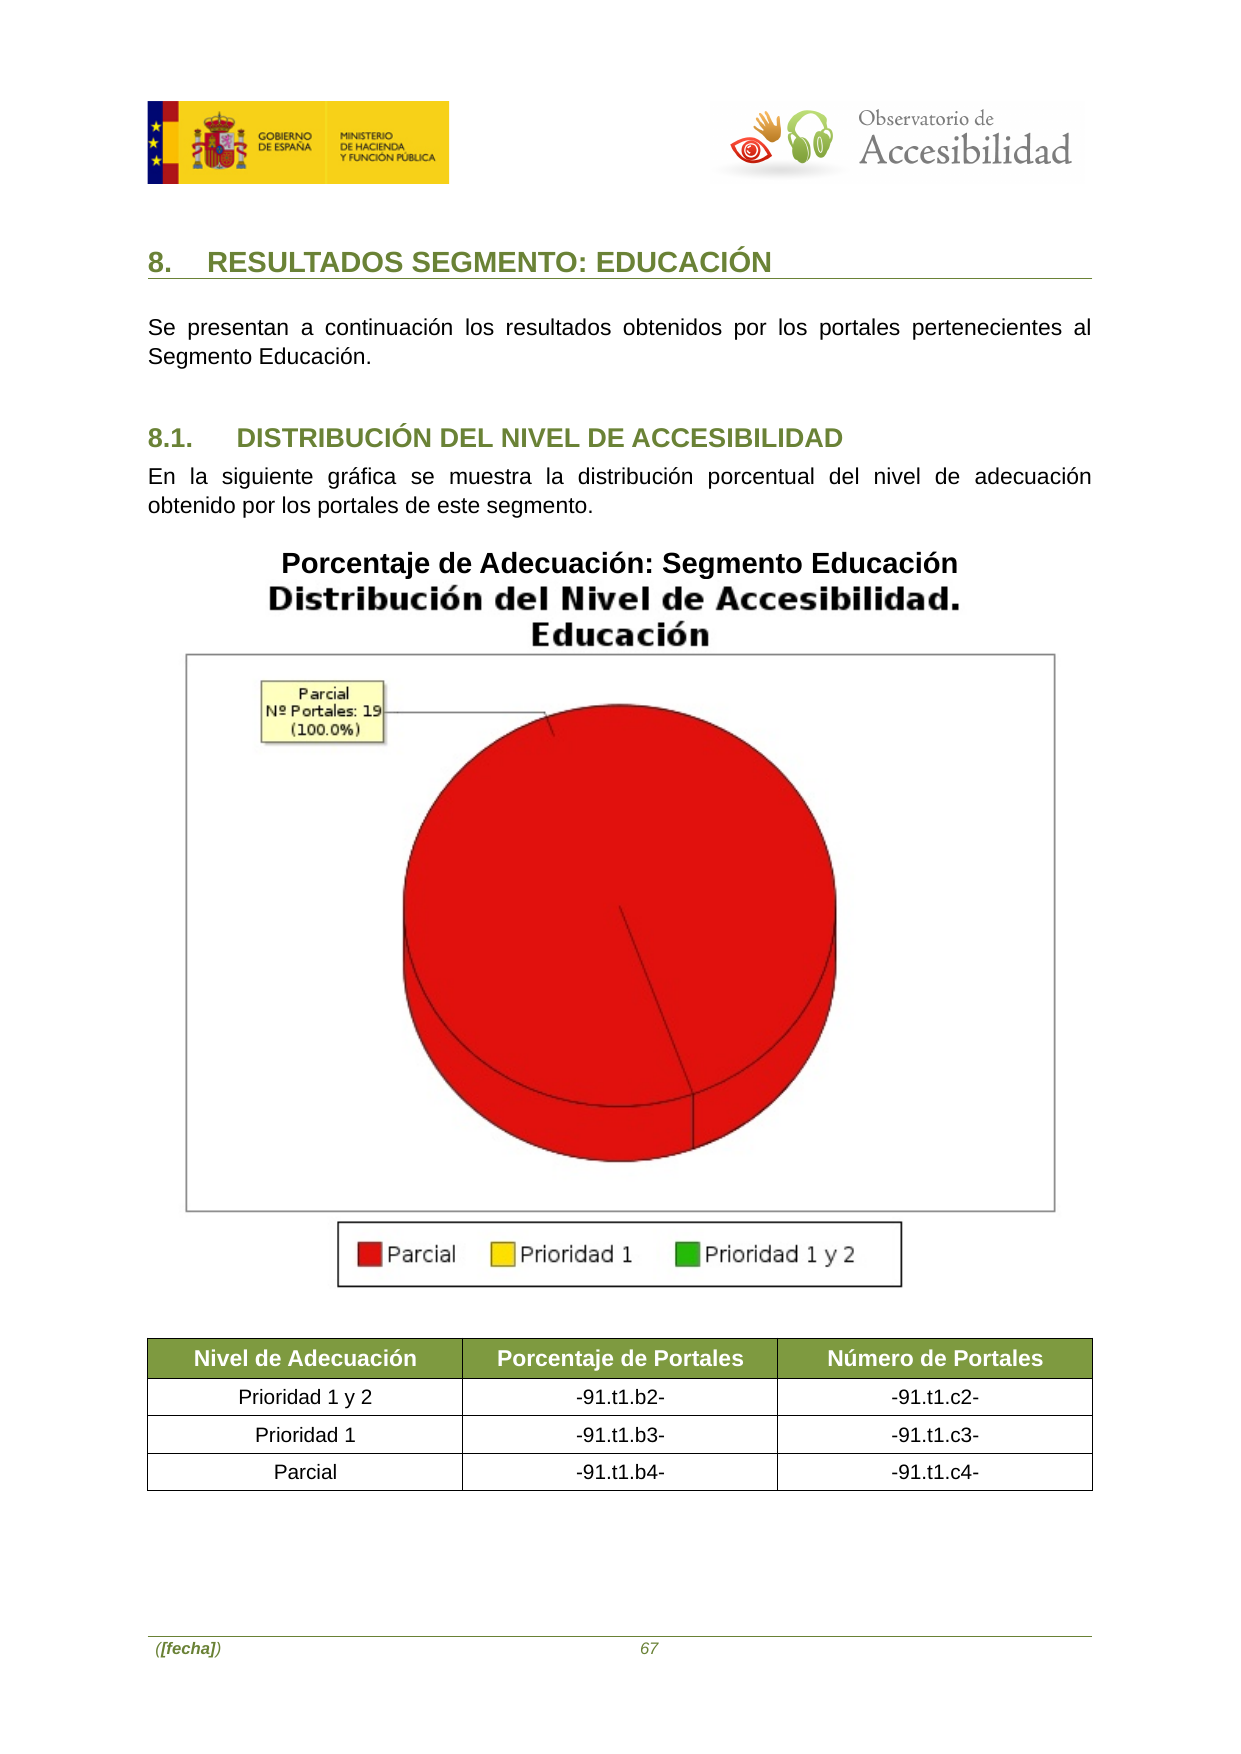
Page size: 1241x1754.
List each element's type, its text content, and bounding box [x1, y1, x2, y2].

subtitle Distribución del nivel de accesibilidad [148, 422, 1092, 453]
text Se presentan a continuación los resultados obtenidos por los portales pertenecientes al Segmento Educación. [148, 314, 1092, 369]
table_cell -91.t1.c4- [778, 1454, 1092, 1490]
table_cell Parcial [148, 1454, 462, 1490]
table_header Porcentaje de Portales [463, 1339, 777, 1378]
picture [147, 101, 450, 184]
table_cell -91.t1.b2- [463, 1379, 777, 1415]
table_header Nivel de Adecuación [148, 1339, 462, 1378]
table_cell -91.t1.b3- [463, 1416, 777, 1453]
text Porcentaje de Adecuación: Segmento Educación [148, 546, 1092, 579]
table_header Número de Portales [778, 1339, 1092, 1378]
subtitle Resultados Segmento: Educación [148, 245, 1092, 278]
table_cell -91.t1.c2- [778, 1379, 1092, 1415]
table_cell Prioridad 1 y 2 [148, 1379, 462, 1415]
picture [178, 579, 1062, 1289]
table_cell -91.t1.b4- [463, 1454, 777, 1490]
text En la siguiente gráfica se muestra la distribución porcentual del nivel de adecuación obtenido por los portales de este segmento. [148, 463, 1092, 518]
table_cell Prioridad 1 [148, 1416, 462, 1453]
picture [710, 101, 1086, 184]
table_cell -91.t1.c3- [778, 1416, 1092, 1453]
